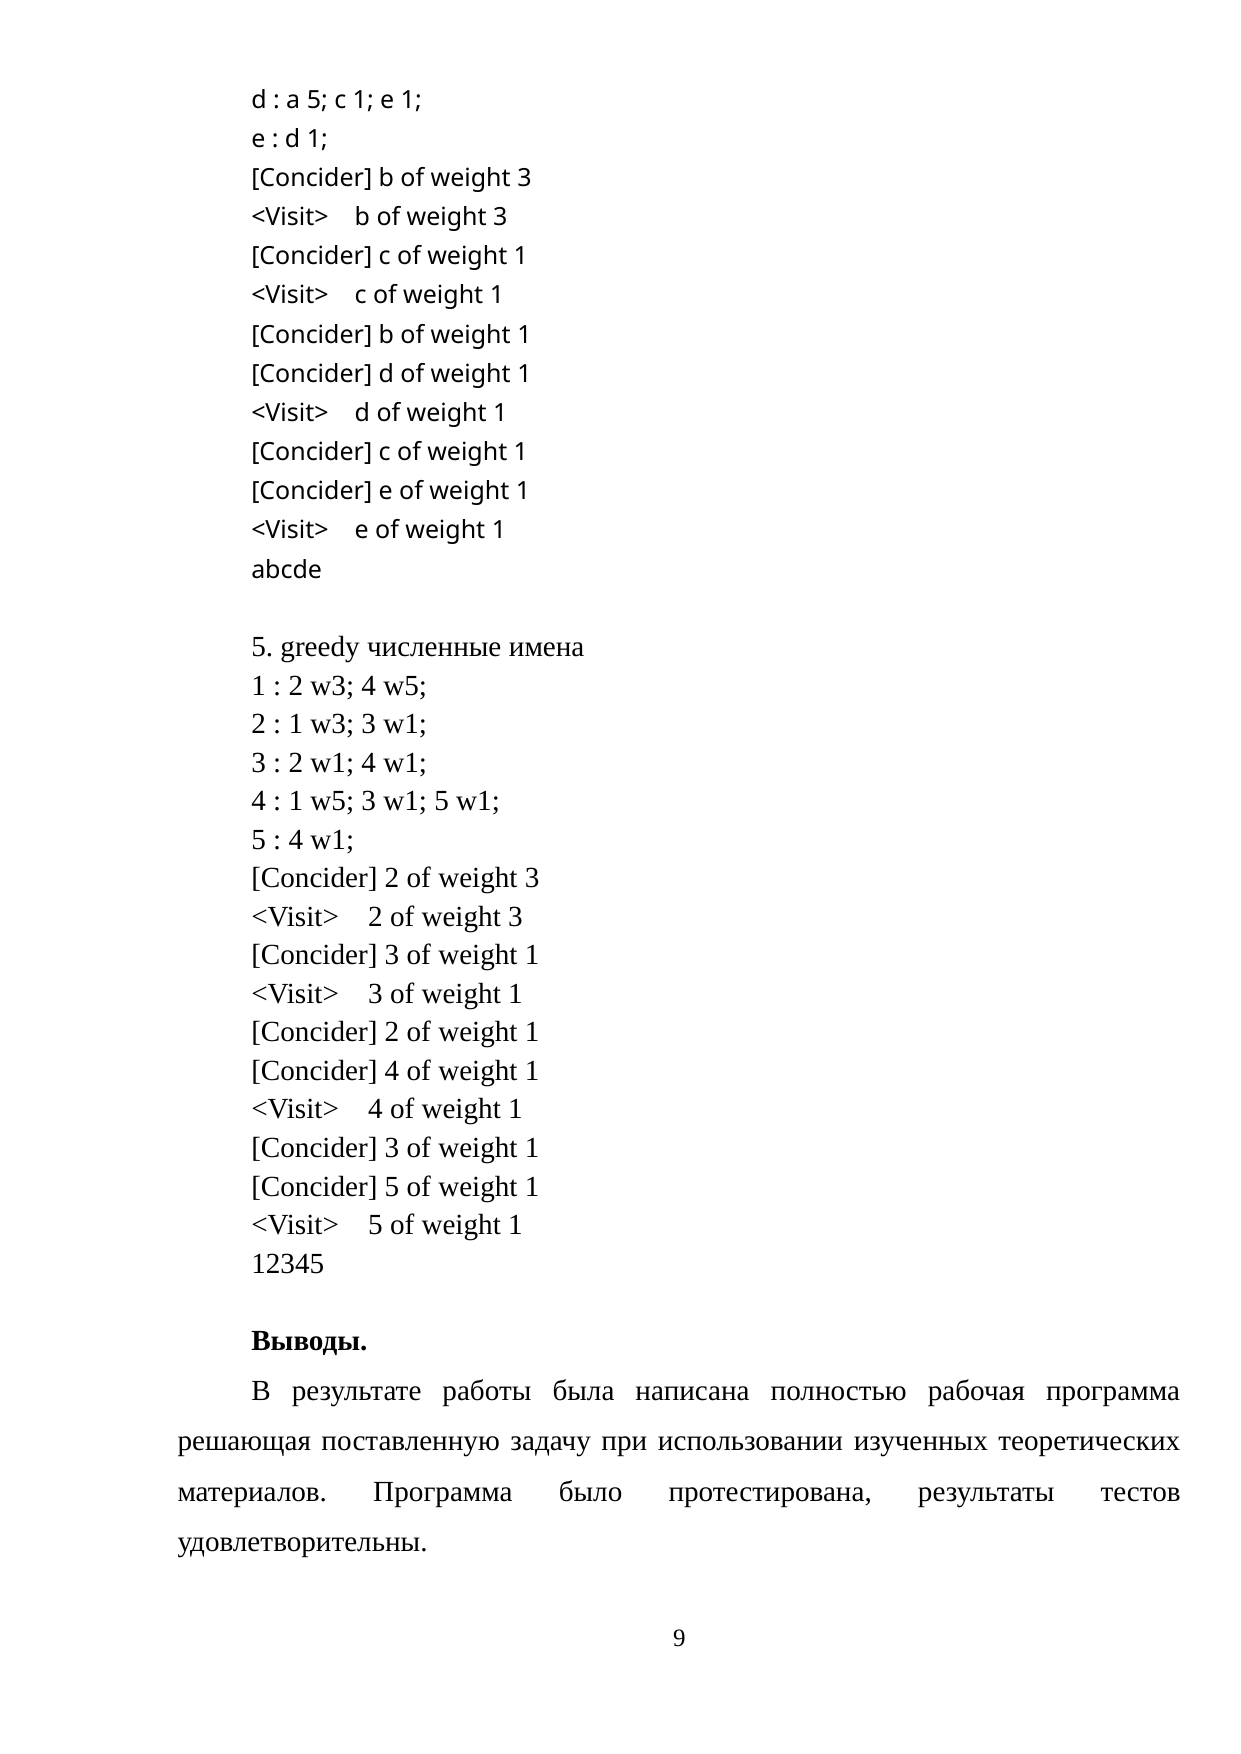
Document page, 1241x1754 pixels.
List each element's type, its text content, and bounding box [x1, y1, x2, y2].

text e : d 1; [177, 121, 1181, 154]
text [Concider] 2 of weight 1 [177, 1014, 1181, 1048]
text 3 : 2 w1; 4 w1; [177, 745, 1181, 778]
text [Concider] c of weight 1 [177, 238, 1181, 272]
text <Visit> 4 of weight 1 [177, 1092, 1181, 1125]
text [Concider] c of weight 1 [177, 434, 1181, 468]
text [Concider] b of weight 3 [177, 160, 1181, 194]
text [Concider] 5 of weight 1 [177, 1169, 1181, 1202]
text 4 : 1 w5; 3 w1; 5 w1; [177, 783, 1181, 817]
text [Concider] 2 of weight 3 [177, 860, 1181, 894]
text abcde [177, 551, 1181, 585]
text [Concider] 3 of weight 1 [177, 1130, 1181, 1164]
text <Visit> b of weight 3 [177, 199, 1181, 233]
text <Visit> d of weight 1 [177, 395, 1181, 429]
text [Concider] d of weight 1 [177, 356, 1181, 389]
text В результате работы была написана полностью рабочая программа решающая поставленную задачу при использовании изученных теоретических материалов. Программа было протестирована, результаты тестов удовлетворительны. [177, 1373, 1181, 1558]
text 5. greedy численные имена [177, 629, 1181, 663]
text <Visit> e of weight 1 [177, 512, 1181, 546]
text <Visit> 5 of weight 1 [177, 1207, 1181, 1241]
text [Concider] 3 of weight 1 [177, 937, 1181, 971]
text <Visit> 3 of weight 1 [177, 976, 1181, 1009]
text <Visit> 2 of weight 3 [177, 899, 1181, 932]
text [Concider] e of weight 1 [177, 473, 1181, 507]
text 12345 [177, 1246, 1181, 1279]
text [Concider] 4 of weight 1 [177, 1053, 1181, 1087]
text [Concider] b of weight 1 [177, 316, 1181, 350]
text 2 : 1 w3; 3 w1; [177, 706, 1181, 740]
text 5 : 4 w1; [177, 822, 1181, 855]
text <Visit> c of weight 1 [177, 277, 1181, 311]
text 1 : 2 w3; 4 w5; [177, 668, 1181, 701]
text Выводы. [177, 1323, 1181, 1356]
text d : a 5; c 1; e 1; [177, 81, 1181, 115]
